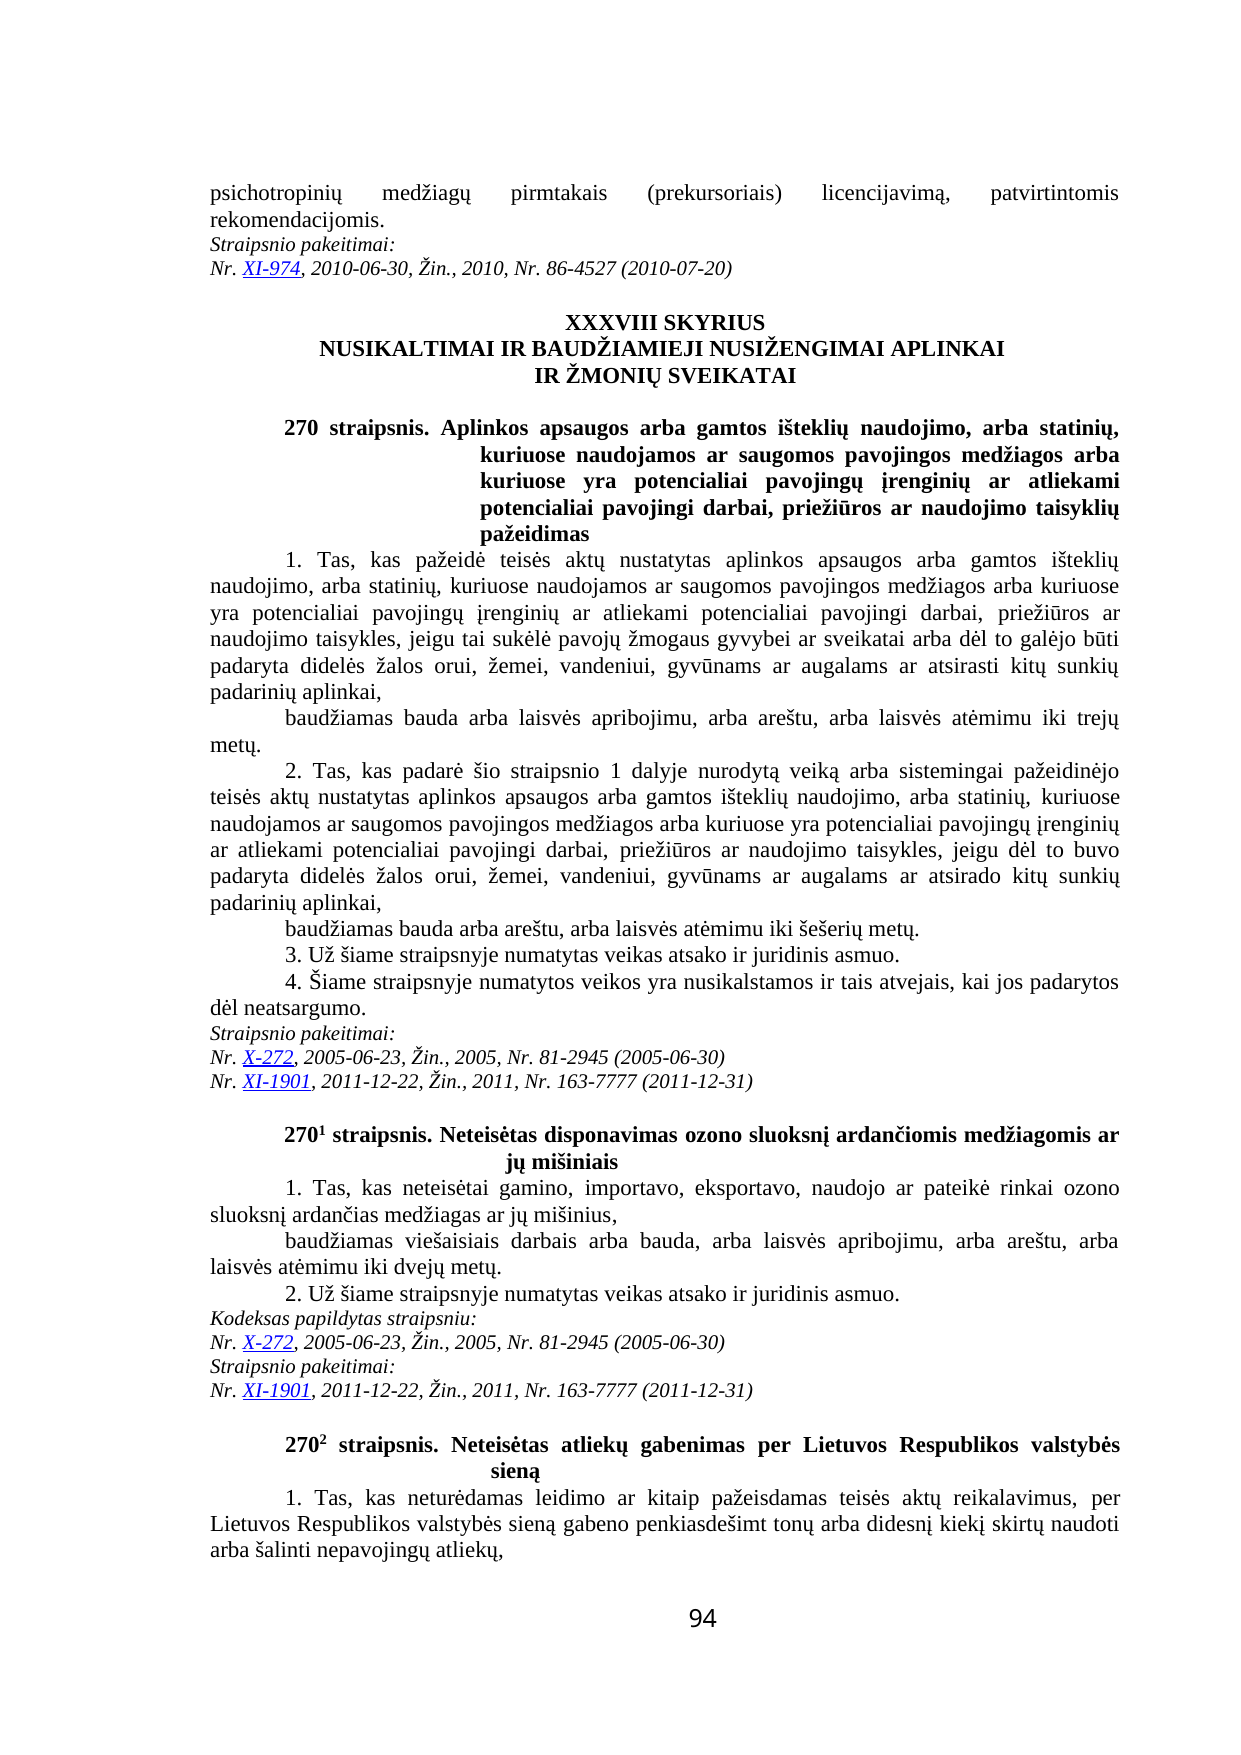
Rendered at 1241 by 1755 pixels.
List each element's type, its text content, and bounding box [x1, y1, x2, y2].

text 2701 straipsnis. Neteisėtas disponavimas ozono sluoksnį ardančiomis medžiagomis ar jų mišiniais [284, 1122, 1120, 1174]
text 1. Tas, kas neturėdamas leidimo ar kitaip pažeisdamas teisės aktų reikalavimus, per Lietuvos Respublikos valstybės sieną gabeno penkiasdešimt tonų arba didesnį kiekį skirtų naudoti arba šalinti nepavojingų atliekų, [210, 1484, 1120, 1563]
text 270 straipsnis. Aplinkos apsaugos arba gamtos išteklių naudojimo, arba statinių, kuriuose naudojamos ar saugomos pavojingos medžiagos arba kuriuose yra potencialiai pavojingų įrenginių ar atliekami potencialiai pavojingi darbai, priežiūros ar naudojimo taisyklių pažeidimas [284, 414, 1120, 546]
text 4. Šiame straipsnyje numatytos veikos yra nusikalstamos ir tais atvejais, kai jos padarytos dėl neatsargumo. [210, 968, 1120, 1021]
text 1. Tas, kas neteisėtai gamino, importavo, eksportavo, naudojo ar pateikė rinkai ozono sluoksnį ardančias medžiagas ar jų mišinius, [210, 1174, 1120, 1227]
text 2. Tas, kas padarė šio straipsnio 1 dalyje nurodytą veiką arba sistemingai pažeidinėjo teisės aktų nustatytas aplinkos apsaugos arba gamtos išteklių naudojimo, arba statinių, kuriuose naudojamos ar saugomos pavojingos medžiagos arba kuriuose yra potencialiai pavojingų įrenginių ar atliekami potencialiai pavojingi darbai, priežiūros ar naudojimo taisykles, jeigu dėl to buvo padaryta didelės žalos orui, žemei, vandeniui, gyvūnams ar augalams ar atsirado kitų sunkių padarinių aplinkai, [210, 757, 1120, 915]
text NUSIKALTIMAI IR BAUDŽIAMIEJI NUSIŽENGIMAI APLINKAI IR ŽMONIŲ SVEIKATAI [210, 335, 1120, 388]
text Nr. X-272, 2005-06-23, Žin., 2005, Nr. 81-2945 (2005-06-30) [210, 1330, 1120, 1354]
text Nr. XI-1901, 2011-12-22, Žin., 2011, Nr. 163-7777 (2011-12-31) [210, 1378, 1120, 1402]
text Straipsnio pakeitimai: [210, 1021, 1120, 1045]
text 2702 straipsnis. Neteisėtas atliekų gabenimas per Lietuvos Respublikos valstybės sieną [285, 1431, 1120, 1484]
text 2. Už šiame straipsnyje numatytas veikas atsako ir juridinis asmuo. [210, 1280, 1120, 1306]
text Nr. X-272, 2005-06-23, Žin., 2005, Nr. 81-2945 (2005-06-30) [210, 1045, 1120, 1069]
text baudžiamas bauda arba areštu, arba laisvės atėmimu iki šešerių metų. [210, 915, 1120, 942]
text 3. Už šiame straipsnyje numatytas veikas atsako ir juridinis asmuo. [210, 942, 1120, 968]
text Straipsnio pakeitimai: [210, 1354, 1120, 1378]
text Nr. XI-974, 2010-06-30, Žin., 2010, Nr. 86-4527 (2010-07-20) [210, 256, 1120, 280]
text baudžiamas bauda arba laisvės apribojimu, arba areštu, arba laisvės atėmimu iki trejų metų. [210, 704, 1120, 757]
text 1. Tas, kas pažeidė teisės aktų nustatytas aplinkos apsaugos arba gamtos išteklių naudojimo, arba statinių, kuriuose naudojamos ar saugomos pavojingos medžiagos arba kuriuose yra potencialiai pavojingų įrenginių ar atliekami potencialiai pavojingi darbai, priežiūros ar naudojimo taisykles, jeigu tai sukėlė pavojų žmogaus gyvybei ar sveikatai arba dėl to galėjo būti padaryta didelės žalos orui, žemei, vandeniui, gyvūnams ar augalams ar atsirasti kitų sunkių padarinių aplinkai, [210, 546, 1120, 704]
text Straipsnio pakeitimai: [210, 232, 1120, 256]
text XXXVIII SKYRIUS [210, 309, 1120, 335]
text Kodeksas papildytas straipsniu: [210, 1306, 1120, 1330]
text baudžiamas viešaisiais darbais arba bauda, arba laisvės apribojimu, arba areštu, arba laisvės atėmimu iki dvejų metų. [210, 1227, 1120, 1280]
text Nr. XI-1901, 2011-12-22, Žin., 2011, Nr. 163-7777 (2011-12-31) [210, 1069, 1120, 1093]
text psichotropinių medžiagų pirmtakais (prekursoriais) licencijavimą, patvirtintomis rekomendacijomis. [210, 179, 1120, 232]
